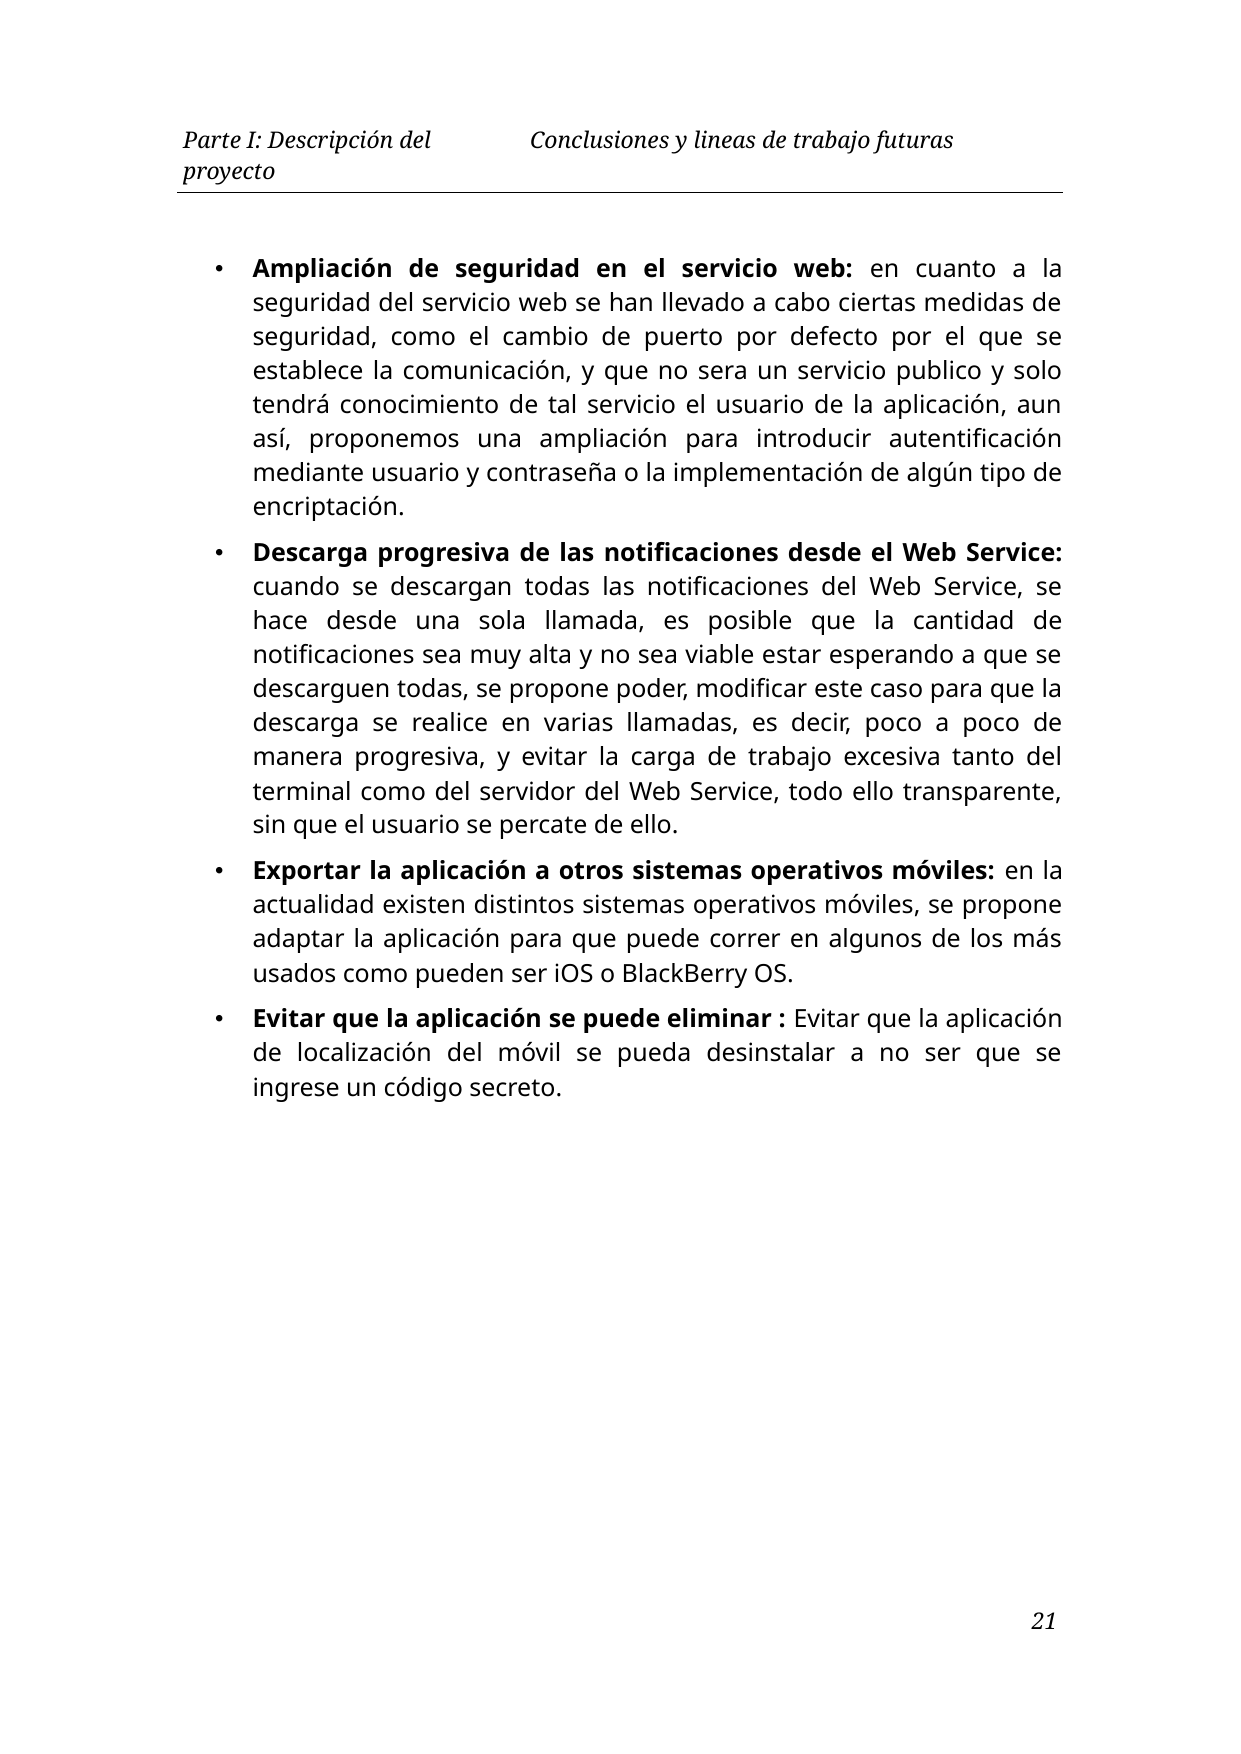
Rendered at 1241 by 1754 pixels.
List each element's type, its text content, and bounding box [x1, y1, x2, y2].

list Descarga progresiva de las notificaciones desde el Web Service: cuando se descargan todas las notificaciones del Web Service, se hace desde una sola llamada, es posible que la cantidad de notificaciones sea muy alta y no sea viable estar esperando a que se descarguen todas, se propone poder, modificar este caso para que la descarga se realice en varias llamadas, es decir, poco a poco de manera progresiva, y evitar la carga de trabajo excesiva tanto del terminal como del servidor del Web Service, todo ello transparente, sin que el usuario se percate de ello. [215, 535, 1063, 841]
list Exportar la aplicación a otros sistemas operativos móviles: en la actualidad existen distintos sistemas operativos móviles, se propone adaptar la aplicación para que puede correr en algunos de los más usados como pueden ser iOS o BlackBerry OS. [215, 853, 1063, 989]
list Ampliación de seguridad en el servicio web: en cuanto a la seguridad del servicio web se han llevado a cabo ciertas medidas de seguridad, como el cambio de puerto por defecto por el que se establece la comunicación, y que no sera un servicio publico y solo tendrá conocimiento de tal servicio el usuario de la aplicación, aun así, proponemos una ampliación para introducir autentificación mediante usuario y contraseña o la implementación de algún tipo de encriptación. [215, 250, 1063, 523]
list Evitar que la aplicación se puede eliminar : Evitar que la aplicación de localización del móvil se pueda desinstalar a no ser que se ingrese un código secreto. [215, 1001, 1063, 1103]
